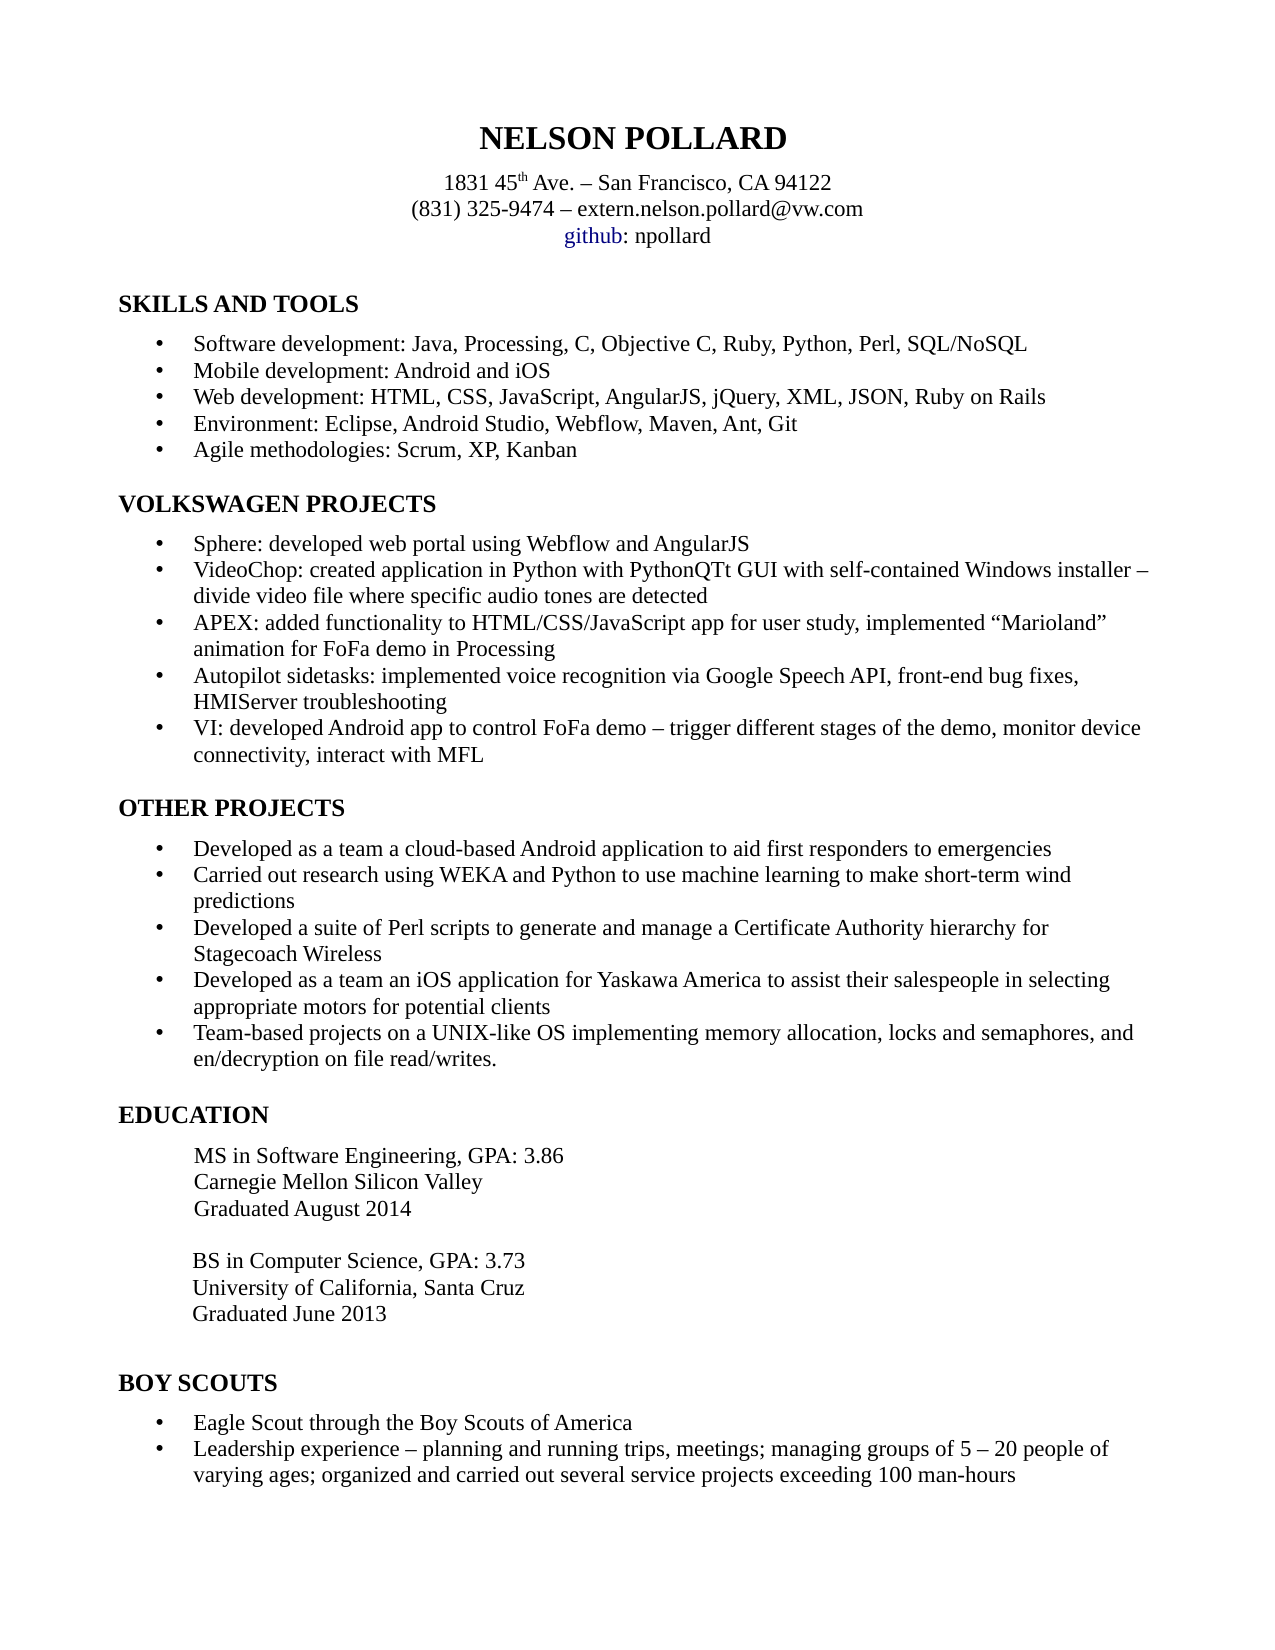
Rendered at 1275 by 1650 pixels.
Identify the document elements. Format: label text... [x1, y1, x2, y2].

list Team-based projects on a UNIX-like OS implementing memory allocation, locks and semaphores, and en/decryption on file read/writes. [156, 1019, 1157, 1072]
text VOLKSWAGEN PROJECTS [118, 489, 1157, 517]
list Mobile development: Android and iOS [156, 357, 1157, 383]
list Environment: Eclipse, Android Studio, Webflow, Maven, Ant, Git [156, 409, 1157, 436]
text OTHER PROJECTS [118, 793, 1157, 822]
text EDUCATION [118, 1101, 1157, 1129]
list APEX: added functionality to HTML/CSS/JavaScript app for user study, implemented “Marioland” animation for FoFa demo in Processing [156, 609, 1157, 662]
text NELSON POLLARD [118, 118, 1157, 156]
text SKILLS AND TOOLS [118, 289, 1157, 318]
list Web development: HTML, CSS, JavaScript, AngularJS, jQuery, XML, JSON, Ruby on Rails [156, 383, 1157, 409]
list Eagle Scout through the Boy Scouts of America [156, 1409, 1157, 1435]
list Sphere: developed web portal using Webflow and AngularJS [156, 530, 1157, 556]
list Leadership experience – planning and running trips, meetings; managing groups of 5 – 20 people of [156, 1435, 1157, 1462]
list VideoChop: created application in Python with PythonQTt GUI with self-contained Windows installer – divide video file where specific audio tones are detected [156, 556, 1157, 609]
text MS in Software Engineering, GPA: 3.86 Carnegie Mellon Silicon Valley Graduated August 2014 [118, 1142, 1157, 1221]
list Developed as a team a cloud-based Android application to aid first responders to emergencies [156, 835, 1157, 861]
list Software development: Java, Processing, C, Objective C, Ruby, Python, Perl, SQL/NoSQL [156, 331, 1157, 357]
list Autopilot sidetasks: implemented voice recognition via Google Speech API, front-end bug fixes, HMIServer troubleshooting [156, 662, 1157, 714]
list Carried out research using WEKA and Python to use machine learning to make short-term wind predictions [156, 861, 1157, 914]
text BOY SCOUTS [118, 1368, 1157, 1396]
list Developed a suite of Perl scripts to generate and manage a Certificate Authority hierarchy for Stagecoach Wireless [156, 914, 1157, 966]
text 1831 45th Ave. – San Francisco, CA 94122 (831) 325-9474 – extern.nelson.pollard@vw.com github: npollard [118, 169, 1157, 277]
text BS in Computer Science, GPA: 3.73 University of California, Santa Cruz Graduated June 2013 [118, 1247, 1157, 1326]
list Agile methodologies: Scrum, XP, Kanban [156, 436, 1157, 462]
list Developed as a team an iOS application for Yaskawa America to assist their salespeople in selecting appropriate motors for potential clients [156, 966, 1157, 1019]
list varying ages; organized and carried out several service projects exceeding 100 man-hours [156, 1462, 1157, 1488]
list VI: developed Android app to control FoFa demo – trigger different stages of the demo, monitor device connectivity, interact with MFL [156, 714, 1157, 767]
